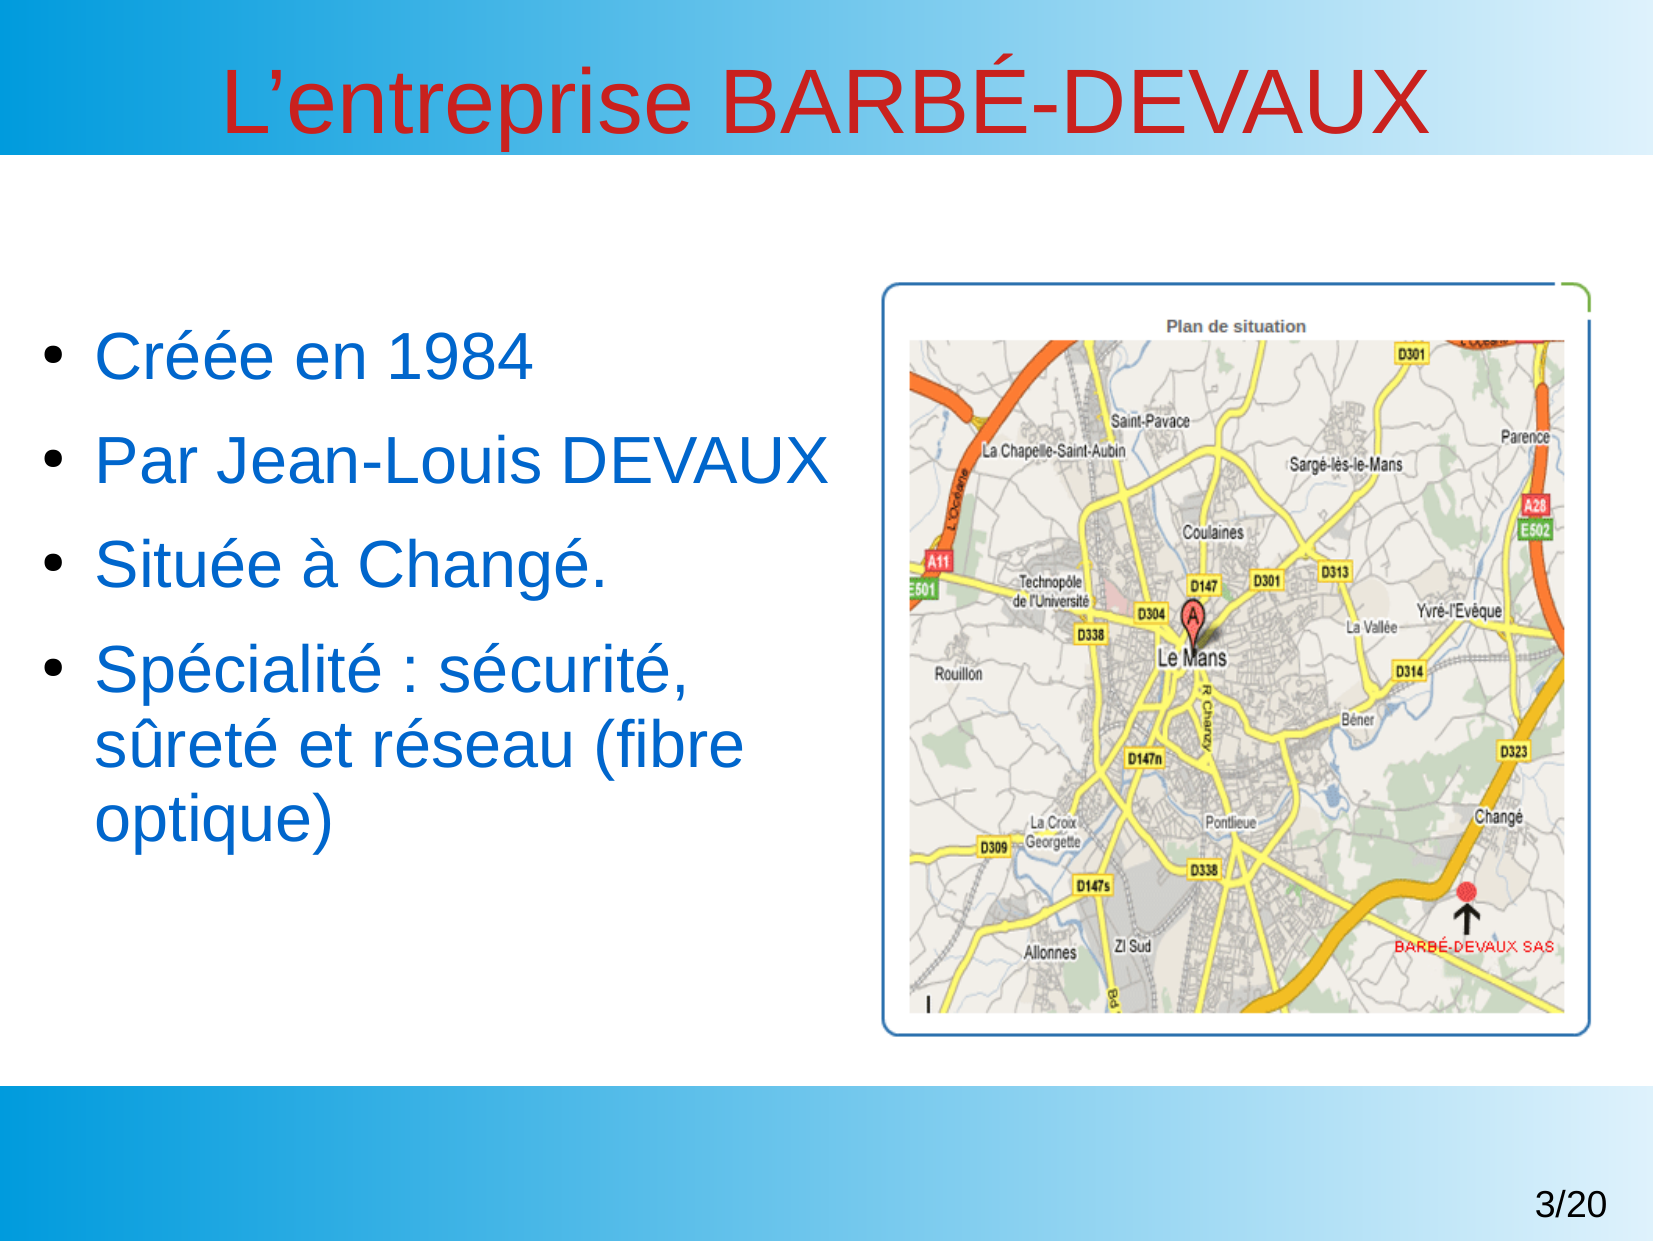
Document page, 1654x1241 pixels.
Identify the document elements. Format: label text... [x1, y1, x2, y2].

list Créée en 1984 Par Jean-Louis DEVAUX Située à Changé. Spécialité : sécurité, sûreté et réseau (fibre optique) [23, 318, 851, 827]
title L’entreprise BARBÉ-DEVAUX [82, 49, 1571, 155]
text_box 4/20 [1520, 1175, 1654, 1241]
picture [874, 281, 1595, 1040]
